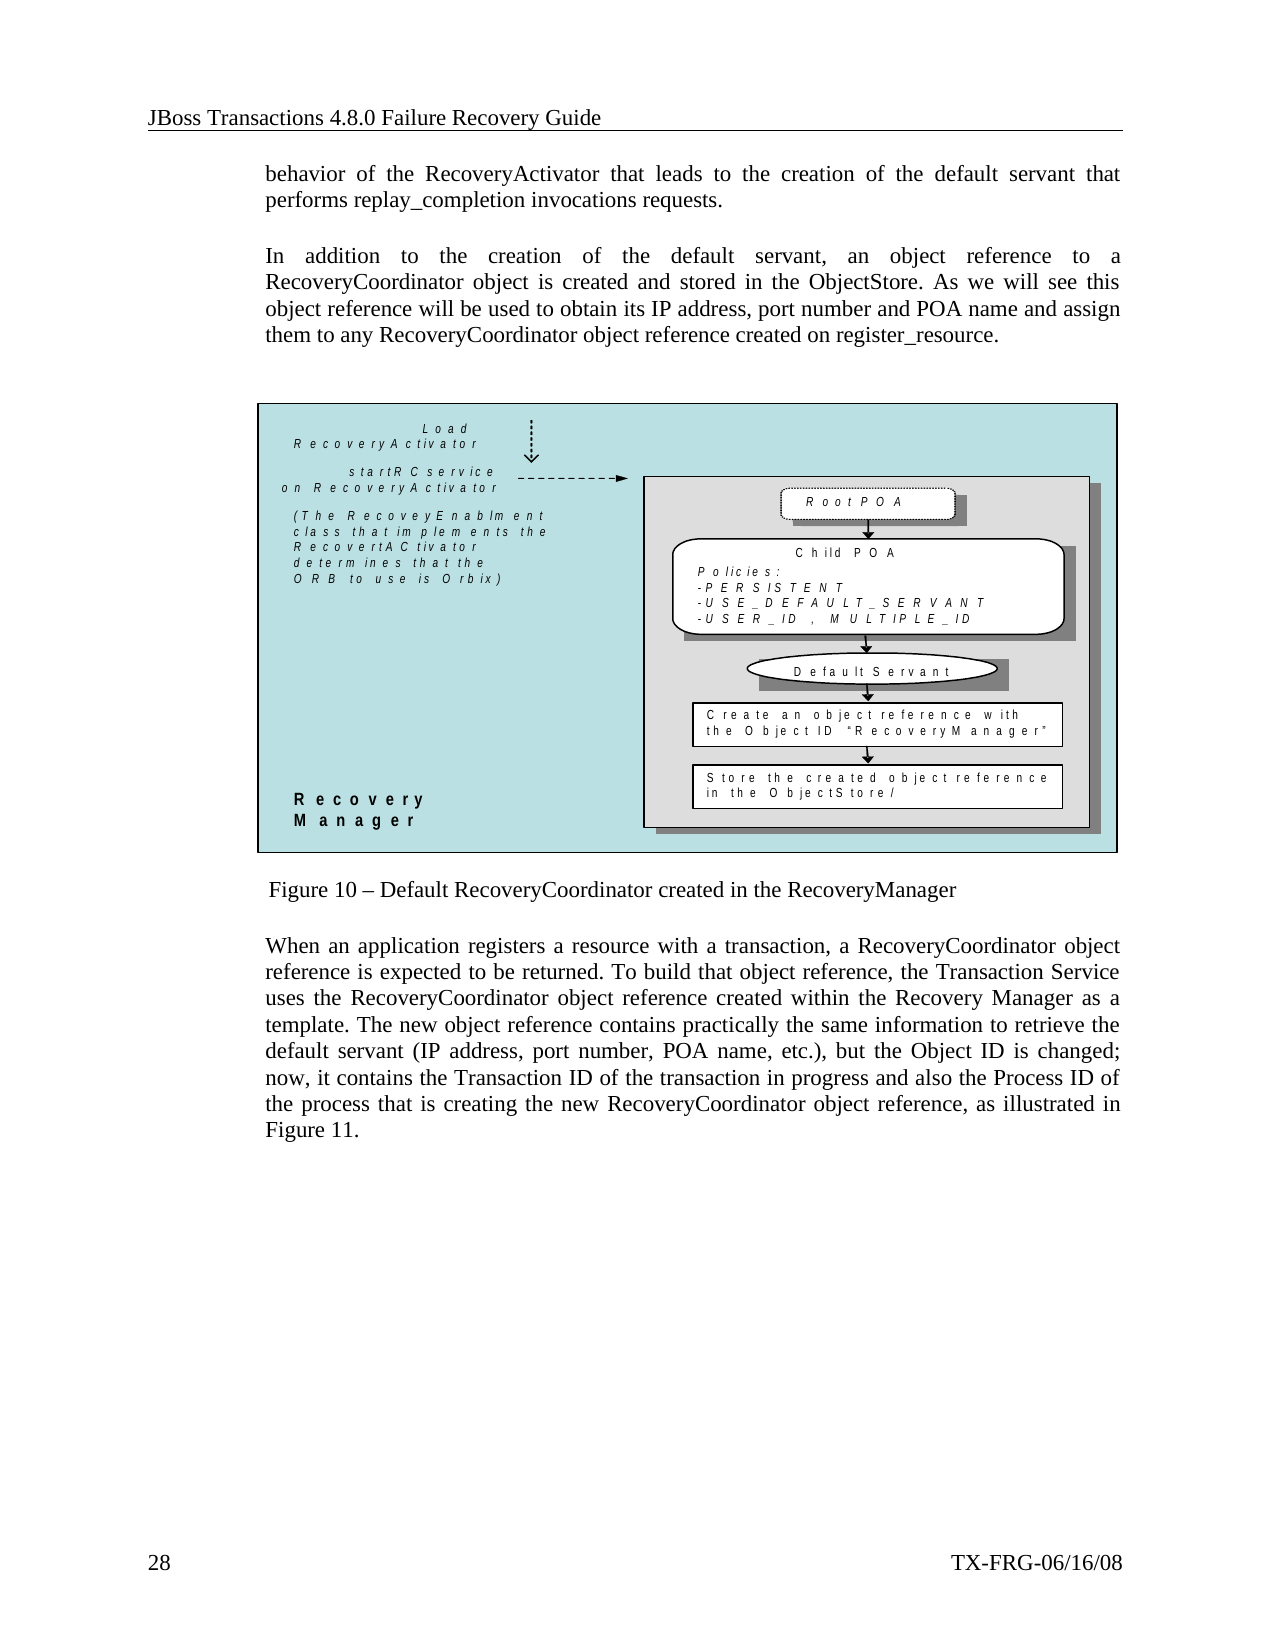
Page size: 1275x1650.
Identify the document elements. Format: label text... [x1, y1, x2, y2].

text Figure 10 – Default RecoveryCoordinator created in the RecoveryManager [268, 876, 1122, 903]
text In addition to the creation of the default servant, an object reference to a RecoveryCoordinator object is created and stored in the ObjectStore. As we will see this object reference will be used to obtain its IP address, port number and POA name and assign them to any RecoveryCoordinator object reference created on register_resource. [265, 242, 1122, 347]
text behavior of the RecoveryActivator that leads to the creation of the default servant that performs replay_completion invocations requests. [265, 160, 1122, 213]
text When an application registers a resource with a transaction, a RecoveryCoordinator object reference is expected to be returned. To build that object reference, the Transaction Service uses the RecoveryCoordinator object reference created within the Recovery Manager as a template. The new object reference contains practically the same information to retrieve the default servant (IP address, port number, POA name, etc.), but the Object ID is changed; now, it contains the Transaction ID of the transaction in progress and also the Process ID of the process that is creating the new RecoveryCoordinator object reference, as illustrated in Figure 11. [265, 932, 1122, 1143]
